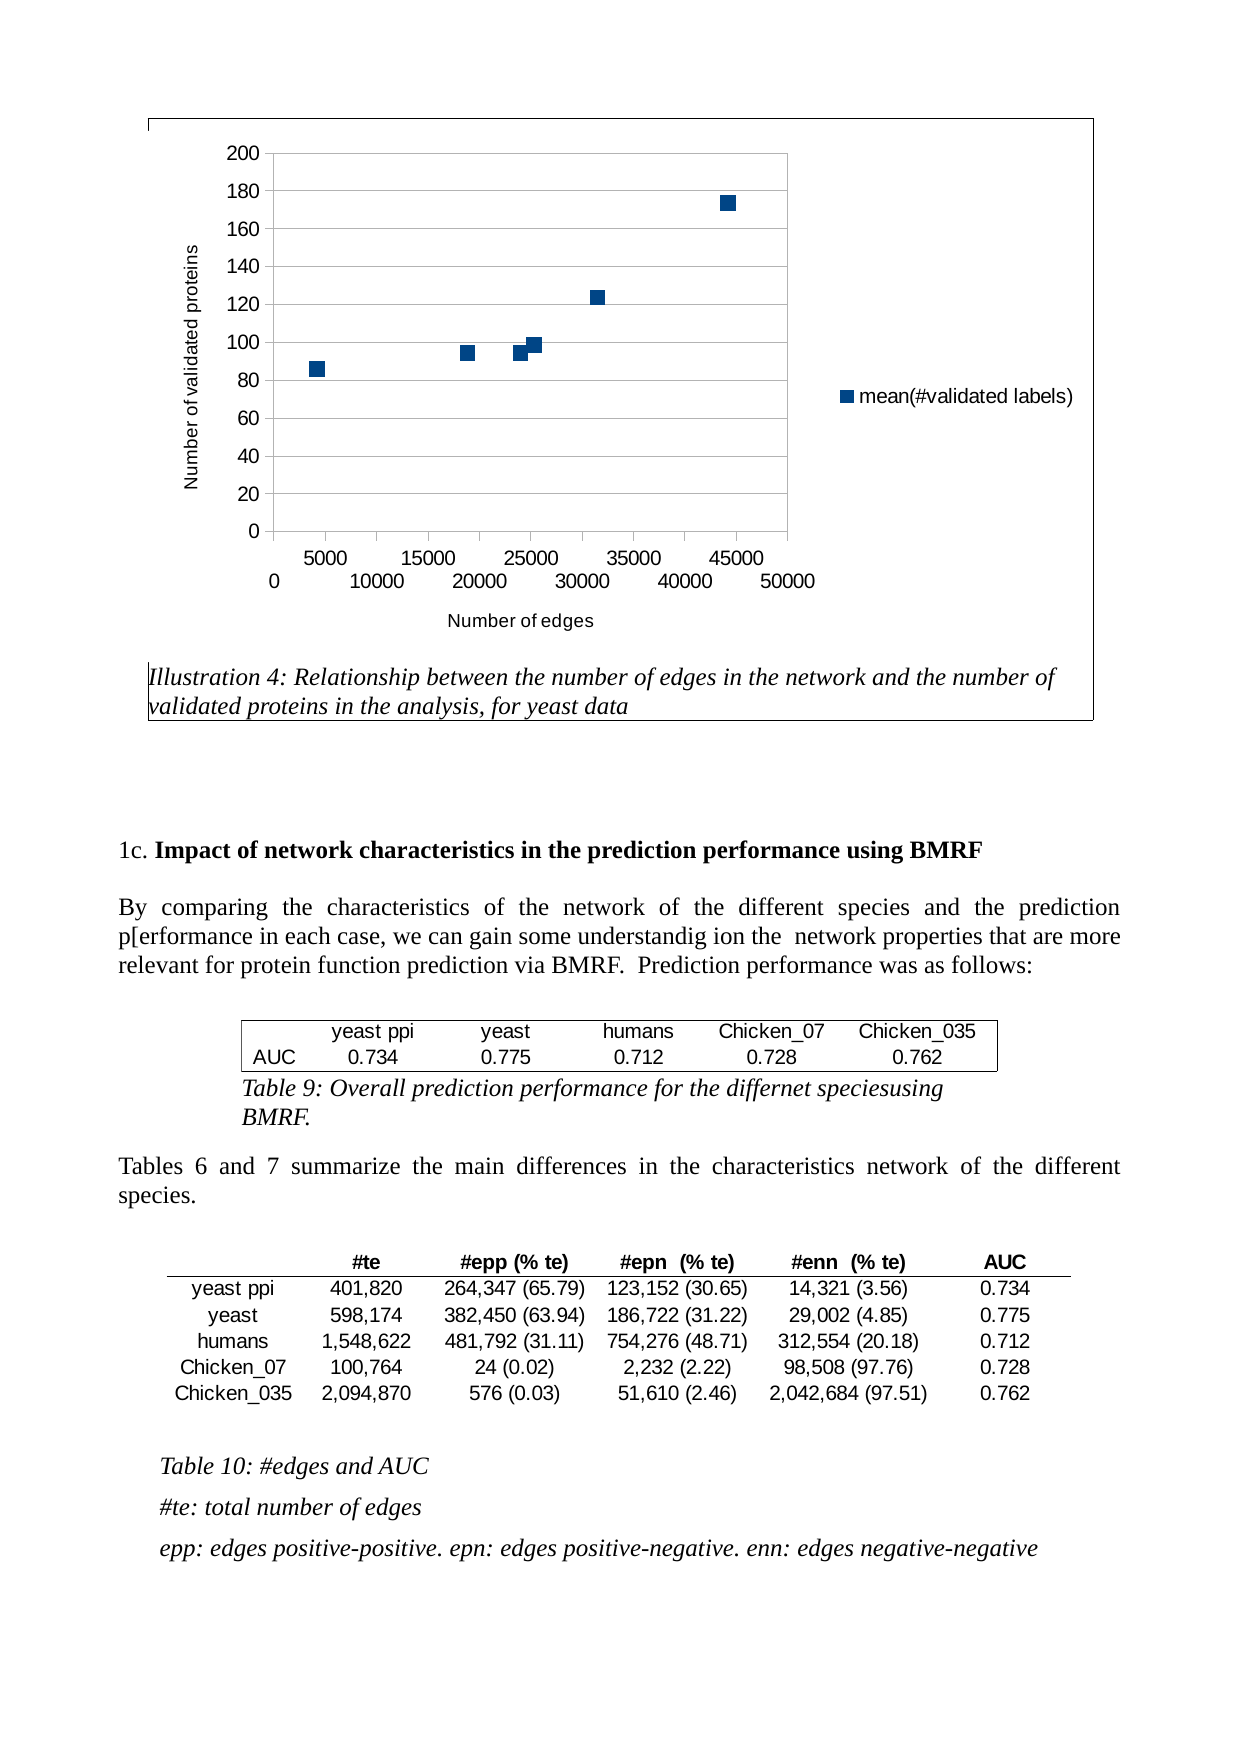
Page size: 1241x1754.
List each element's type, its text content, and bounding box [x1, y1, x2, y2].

text 1c. Impact of network characteristics in the prediction performance using BMRF [118, 835, 1122, 863]
text Table 10: #edges and AUC [159, 1451, 1081, 1480]
text Table 9: Overall prediction performance for the differnet speciesusing BMRF. [241, 1020, 999, 1131]
text #te: total number of edges [159, 1492, 1081, 1521]
text Illustration 4: Relationship between the number of edges in the network and the number of validated proteins in the analysis, for yeast data [149, 663, 1092, 720]
text By comparing the characteristics of the network of the different species and the prediction p[erformance in each case, we can gain some understandig ion the network properties that are more relevant for protein function prediction via BMRF. Prediction performance was as follows: [118, 892, 1122, 978]
text epp: edges positive-positive. epn: edges positive-negative. enn: edges negative-negative [159, 1533, 1081, 1562]
text Tables 6 and 7 summarize the main differences in the characteristics network of the different species. [118, 1151, 1122, 1208]
